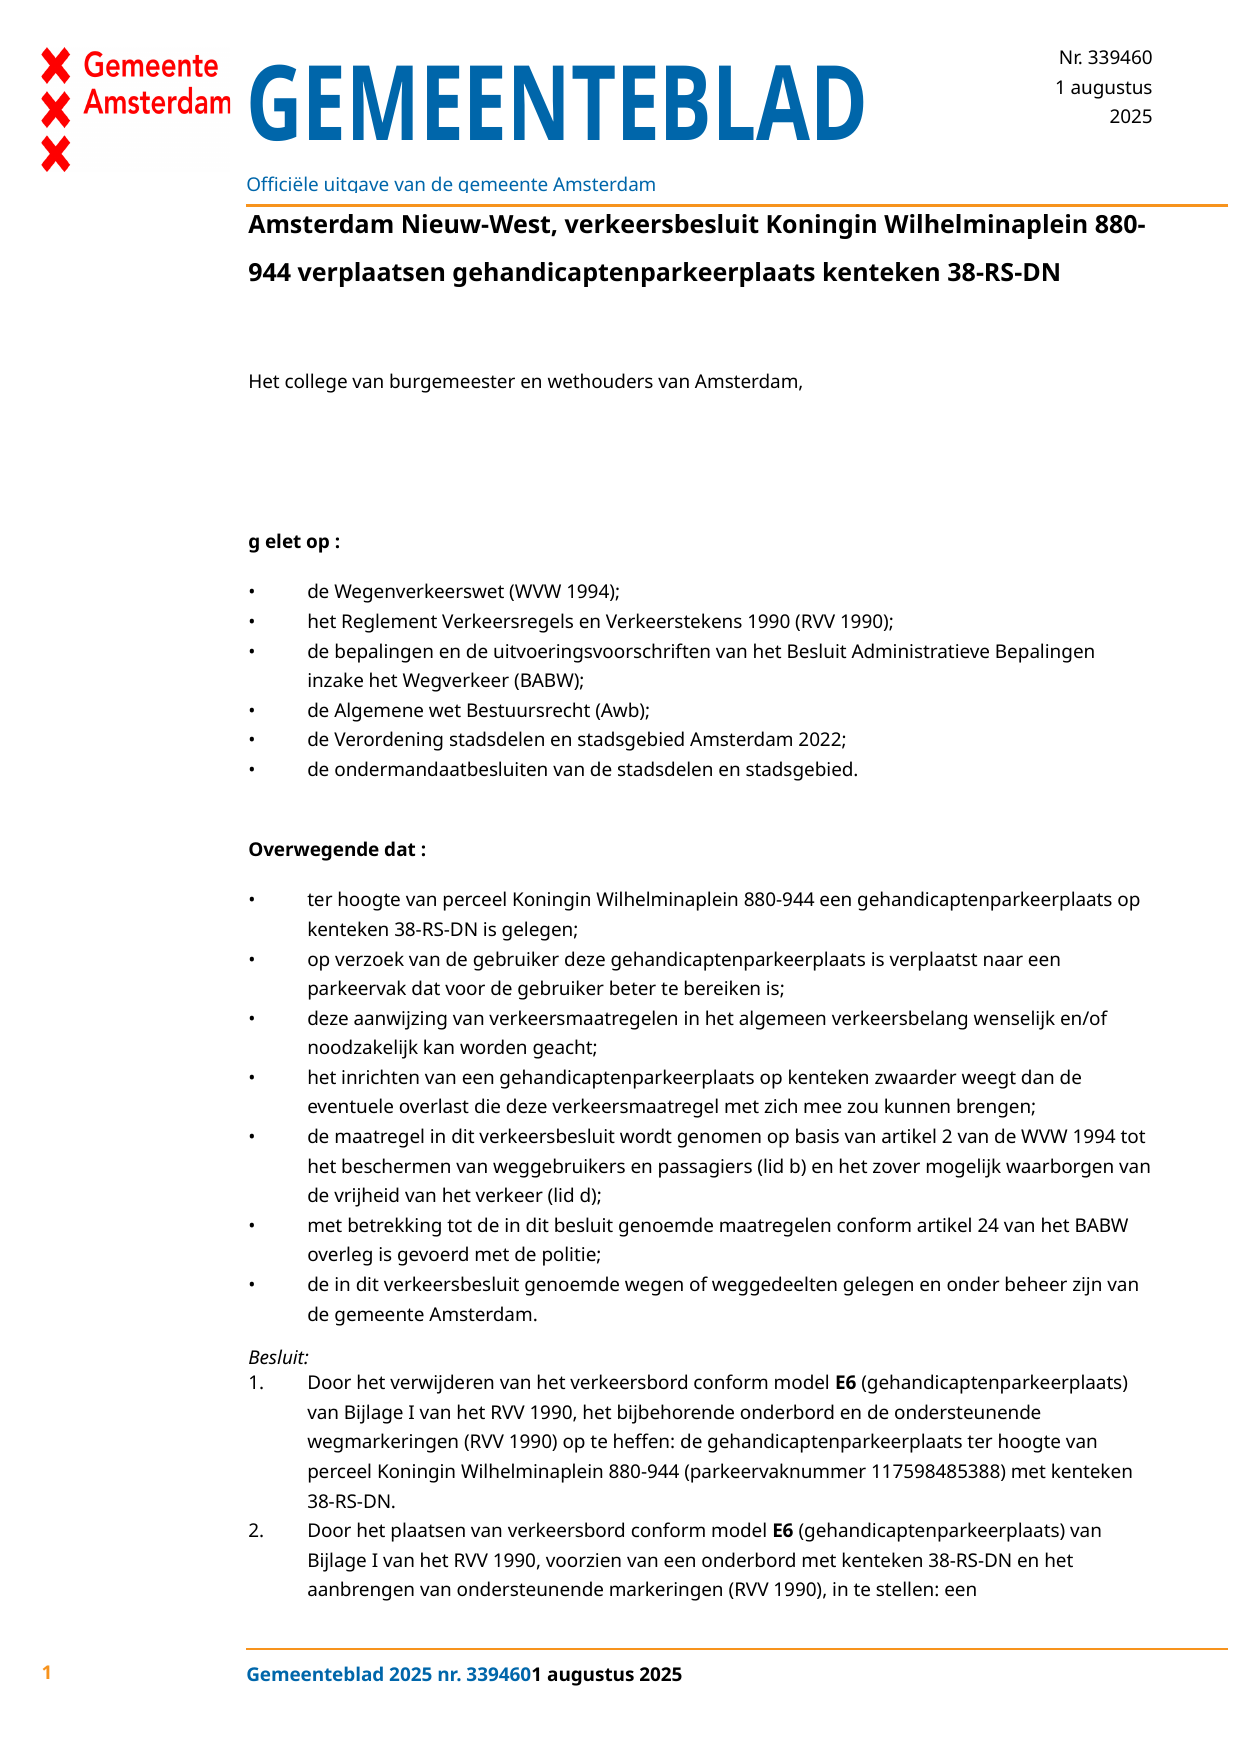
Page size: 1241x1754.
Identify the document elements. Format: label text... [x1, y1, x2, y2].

list deze aanwijzing van verkeersmaatregelen in het algemeen verkeersbelang wenselijk en/of noodzakelijk kan worden geacht; [248, 1005, 1152, 1060]
text Het college van burgemeester en wethouders van Amsterdam, [248, 368, 1152, 394]
list de Wegenverkeerswet (WVW 1994); [248, 579, 1152, 604]
list met betrekking tot de in dit besluit genoemde maatregelen conform artikel 24 van het BABW overleg is gevoerd met de politie; [248, 1212, 1152, 1267]
list op verzoek van de gebruiker deze gehandicaptenparkeerplaats is verplaatst naar een parkeervak dat voor de gebruiker beter te bereiken is; [248, 946, 1152, 1001]
list de bepalingen en de uitvoeringsvoorschriften van het Besluit Administratieve Bepalingen inzake het Wegverkeer (BABW); [248, 638, 1152, 693]
text g elet op : [248, 528, 1152, 554]
list de Verordening stadsdelen en stadsgebied Amsterdam 2022; [248, 727, 1152, 752]
picture [41, 47, 231, 172]
text Overwegende dat : [248, 836, 1152, 862]
list Door het verwijderen van het verkeersbord conform model E6 (gehandicaptenparkeerplaats) van Bijlage I van het RVV 1990, het bijbehorende onderbord en de ondersteunende wegmarkeringen (RVV 1990) op te heffen: de gehandicaptenparkeerplaats ter hoogte van perceel Koningin Wilhelminaplein 880-944 (parkeervaknummer 117598485388) met kenteken 38-RS-DN. [248, 1369, 1152, 1514]
list ter hoogte van perceel Koningin Wilhelminaplein 880-944 een gehandicaptenparkeerplaats op kenteken 38-RS-DN is gelegen; [248, 887, 1152, 942]
list de ondermandaatbesluiten van de stadsdelen en stadsgebied. [248, 756, 1152, 782]
list de in dit verkeersbesluit genoemde wegen of weggedeelten gelegen en onder beheer zijn van de gemeente Amsterdam. [248, 1271, 1152, 1326]
list Door het plaatsen van verkeersbord conform model E6 (gehandicaptenparkeerplaats) van Bijlage I van het RVV 1990, voorzien van een onderbord met kenteken 38-RS-DN en het aanbrengen van ondersteunende markeringen (RVV 1990), in te stellen: een [248, 1517, 1152, 1602]
text Amsterdam Nieuw-West, verkeersbesluit Koningin Wilhelminaplein 880-944 verplaatsen gehandicaptenparkeerplaats kenteken 38-RS-DN [248, 207, 1152, 288]
text Besluit: [248, 1344, 1152, 1369]
list het inrichten van een gehandicaptenparkeerplaats op kenteken zwaarder weegt dan de eventuele overlast die deze verkeersmaatregel met zich mee zou kunnen brengen; [248, 1064, 1152, 1119]
list de Algemene wet Bestuursrecht (Awb); [248, 697, 1152, 723]
list het Reglement Verkeersregels en Verkeerstekens 1990 (RVV 1990); [248, 608, 1152, 634]
list de maatregel in dit verkeersbesluit wordt genomen op basis van artikel 2 van de WVW 1994 tot het beschermen van weggebruikers en passagiers (lid b) en het zover mogelijk waarborgen van de vrijheid van het verkeer (lid d); [248, 1123, 1152, 1208]
